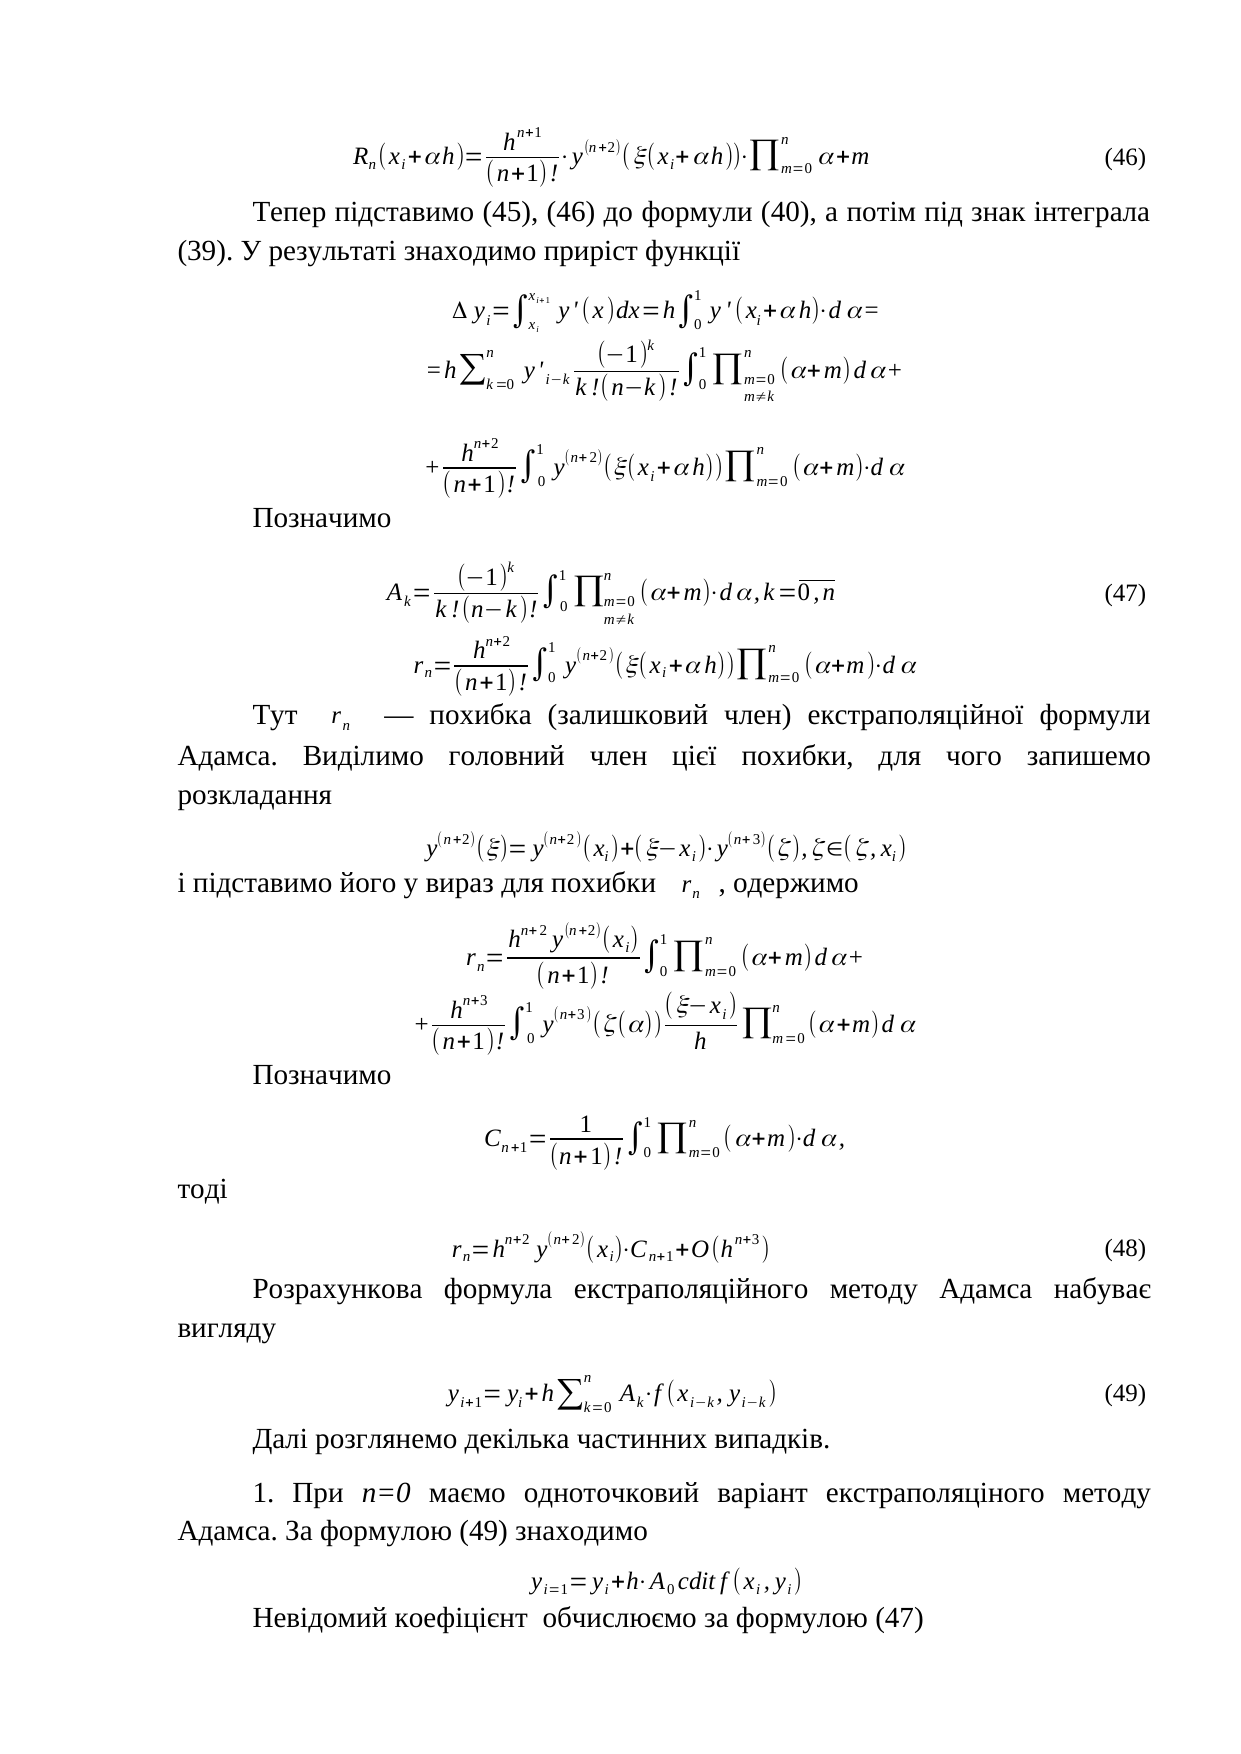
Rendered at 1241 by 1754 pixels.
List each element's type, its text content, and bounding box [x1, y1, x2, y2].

table_header (48) [1043, 1225, 1152, 1271]
text Тепер підставимо (45), (46) до формули (40), а потім під знак інтеграла (39). У результаті знаходимо приріст функції [177, 194, 1152, 266]
table_header (46) [1043, 118, 1152, 194]
text і підставимо його у вираз для похибки , одержимо [177, 865, 1152, 902]
table_header [177, 1363, 1043, 1422]
text 1. При n=0 маємо одноточковий варіант екстраполяціного методу Адамса. За формулою (49) знаходимо [177, 1475, 1152, 1547]
table_header [177, 118, 1043, 194]
text Позначимо [177, 1057, 1152, 1091]
table_header [177, 553, 1043, 632]
text Розрахункова формула екстраполяційного методу Адамса набуває вигляду [177, 1271, 1152, 1343]
text Невідомий коефіцієнт обчислюємо за формулою (47) [177, 1600, 1152, 1633]
table_header [177, 1225, 1043, 1271]
text Позначимо [177, 500, 1152, 533]
table_header (47) [1043, 553, 1152, 632]
table_header (49) [1043, 1363, 1152, 1422]
text тоді [177, 1171, 1152, 1205]
text Тут — похибка (залишковий член) екстраполяційної формули Адамса. Виділимо головний член цієї похибки, для чого запишемо розкладання [177, 697, 1152, 811]
text Далі розглянемо декілька частинних випадків. [177, 1422, 1152, 1455]
